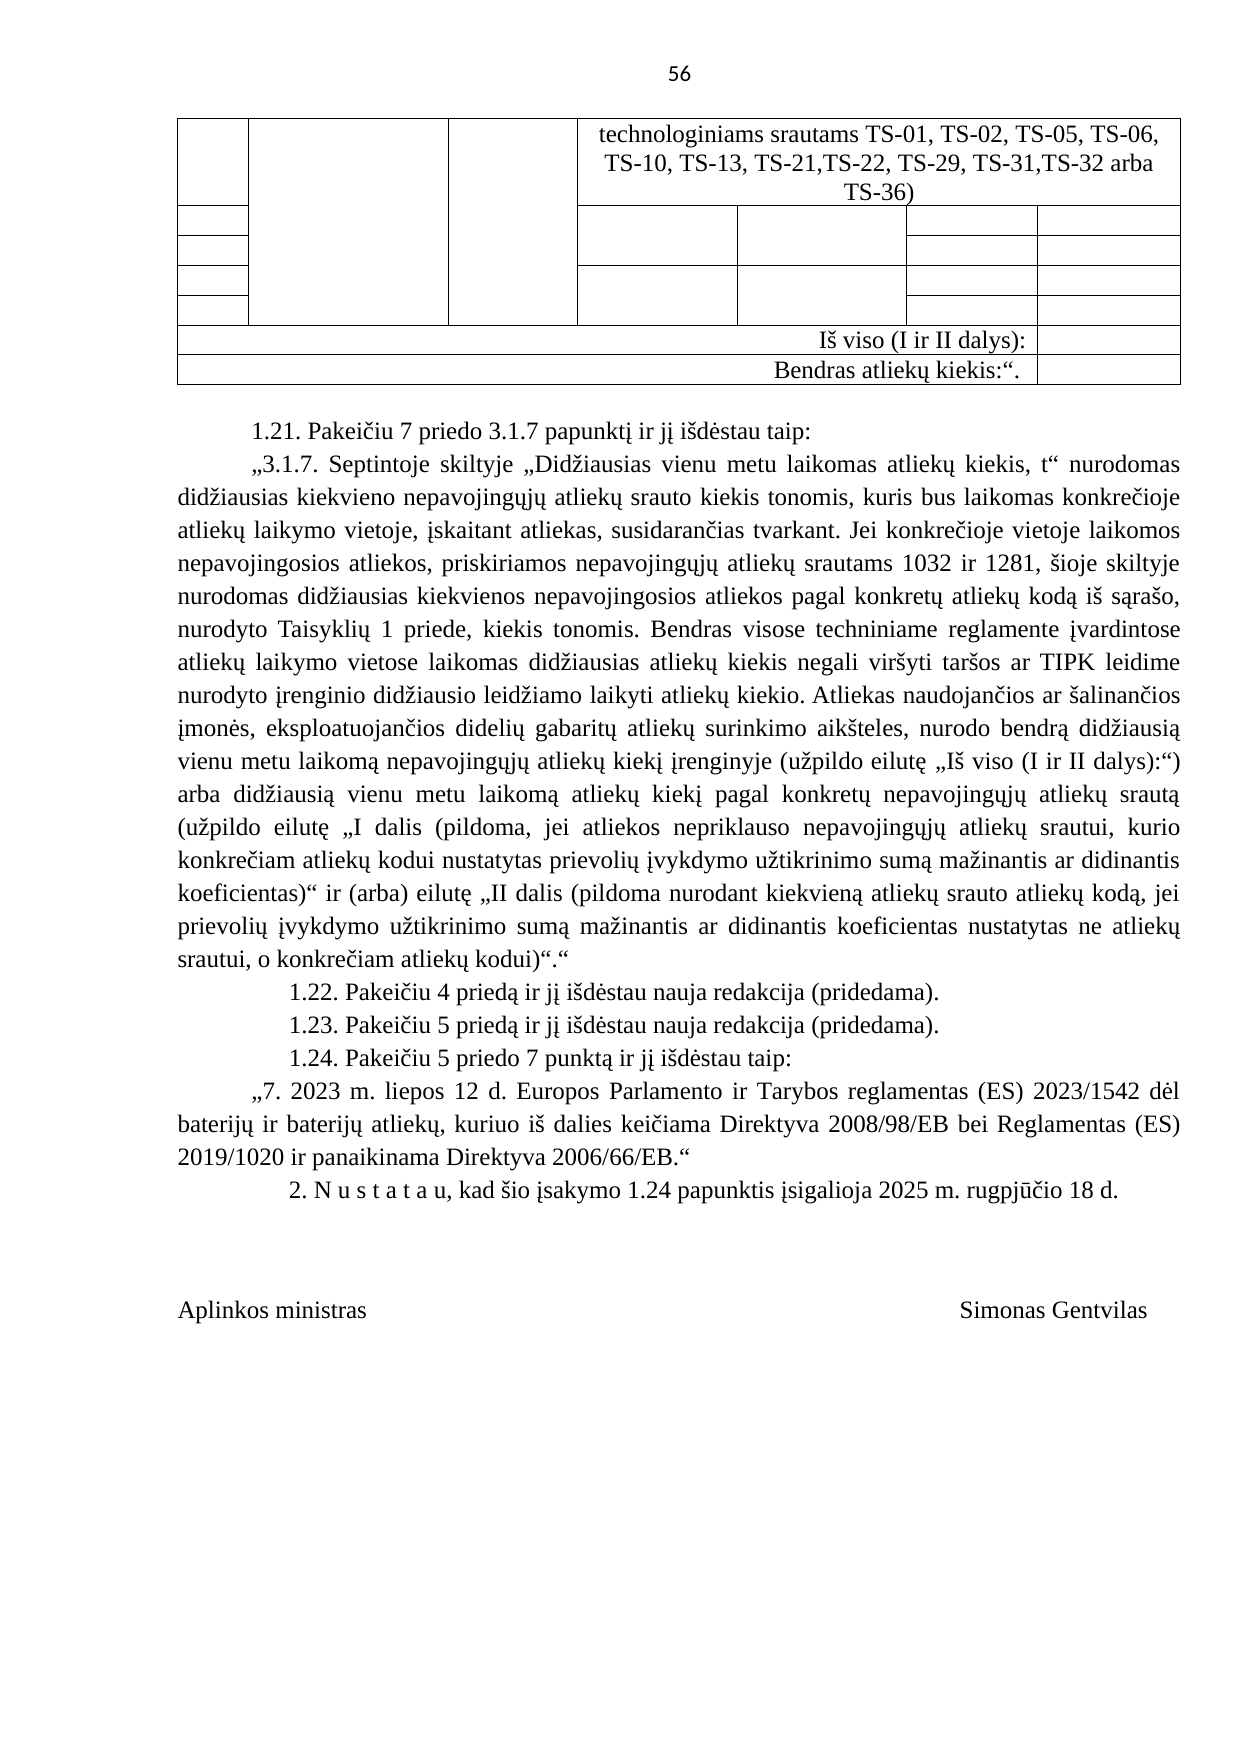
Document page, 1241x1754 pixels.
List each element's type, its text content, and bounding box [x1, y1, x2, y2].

table_cell [907, 206, 1037, 235]
table_cell [1038, 355, 1180, 384]
text 1.22. Pakeičiu 4 priedą ir jį išdėstau nauja redakcija (pridedama). [288, 977, 1181, 1006]
table_cell [907, 236, 1037, 265]
table_cell Iš viso (I ir II dalys): [178, 326, 1037, 354]
table_cell [578, 266, 737, 324]
table_cell [907, 296, 1037, 324]
table_cell Bendras atliekų kiekis:“. [178, 355, 1037, 384]
table_cell [738, 206, 906, 265]
table_cell [178, 206, 248, 235]
table_cell [1038, 236, 1180, 265]
table_cell [178, 236, 248, 265]
table_cell [449, 119, 577, 324]
table_cell [1038, 326, 1180, 354]
table_cell [1038, 266, 1180, 295]
text Aplinkos ministras Simonas Gentvilas [177, 1295, 1181, 1323]
text 1.21. Pakeičiu 7 priedo 3.1.7 papunktį ir jį išdėstau taip: [251, 416, 1181, 445]
text 2. Nustatau, kad šio įsakymo 1.24 papunktis įsigalioja 2025 m. rugpjūčio 18 d. [288, 1175, 1181, 1204]
table_cell [578, 206, 737, 265]
table_cell [178, 119, 248, 205]
table_cell technologiniams srautams TS-01, TS-02, TS-05, TS-06, TS-10, TS-13, TS-21,TS-22, TS-29, TS-31,TS-32 arba TS-36) [578, 119, 1180, 205]
text 1.24. Pakeičiu 5 priedo 7 punktą ir jį išdėstau taip: [288, 1043, 1181, 1072]
table_cell [1038, 296, 1180, 324]
text „7. 2023 m. liepos 12 d. Europos Parlamento ir Tarybos reglamentas (ES) 2023/1542 dėl baterijų ir baterijų atliekų, kuriuo iš dalies keičiama Direktyva 2008/98/EB bei Reglamentas (ES) 2019/1020 ir panaikinama Direktyva 2006/66/EB.“ [177, 1076, 1181, 1171]
table_cell [1038, 206, 1180, 235]
table_cell [178, 266, 248, 295]
text 1.23. Pakeičiu 5 priedą ir jį išdėstau nauja redakcija (pridedama). [288, 1010, 1181, 1039]
table_cell [738, 266, 906, 324]
table_cell [907, 266, 1037, 295]
table_cell [249, 119, 448, 324]
text „3.1.7. Septintoje skiltyje „Didžiausias vienu metu laikomas atliekų kiekis, t“ nurodomas didžiausias kiekvieno nepavojingųjų atliekų srauto kiekis tonomis, kuris bus laikomas konkrečioje atliekų laikymo vietoje, įskaitant atliekas, susidarančias tvarkant. Jei konkrečioje vietoje laikomos nepavojingosios atliekos, priskiriamos nepavojingųjų atliekų srautams 1032 ir 1281, šioje skiltyje nurodomas didžiausias kiekvienos nepavojingosios atliekos pagal konkretų atliekų kodą iš sąrašo, nurodyto Taisyklių 1 priede, kiekis tonomis. Bendras visose techniniame reglamente įvardintose atliekų laikymo vietose laikomas didžiausias atliekų kiekis negali viršyti taršos ar TIPK leidime nurodyto įrenginio didžiausio leidžiamo laikyti atliekų kiekio. Atliekas naudojančios ar šalinančios įmonės, eksploatuojančios didelių gabaritų atliekų surinkimo aikšteles, nurodo bendrą didžiausią vienu metu laikomą nepavojingųjų atliekų kiekį įrenginyje (užpildo eilutę „Iš viso (I ir II dalys):“) arba didžiausią vienu metu laikomą atliekų kiekį pagal konkretų nepavojingųjų atliekų srautą (užpildo eilutę „I dalis (pildoma, jei atliekos nepriklauso nepavojingųjų atliekų srautui, kurio konkrečiam atliekų kodui nustatytas prievolių įvykdymo užtikrinimo sumą mažinantis ar didinantis koeficientas)“ ir (arba) eilutę „II dalis (pildoma nurodant kiekvieną atliekų srauto atliekų kodą, jei prievolių įvykdymo užtikrinimo sumą mažinantis ar didinantis koeficientas nustatytas ne atliekų srautui, o konkrečiam atliekų kodui)“.“ [177, 449, 1181, 973]
table_cell [178, 296, 248, 324]
